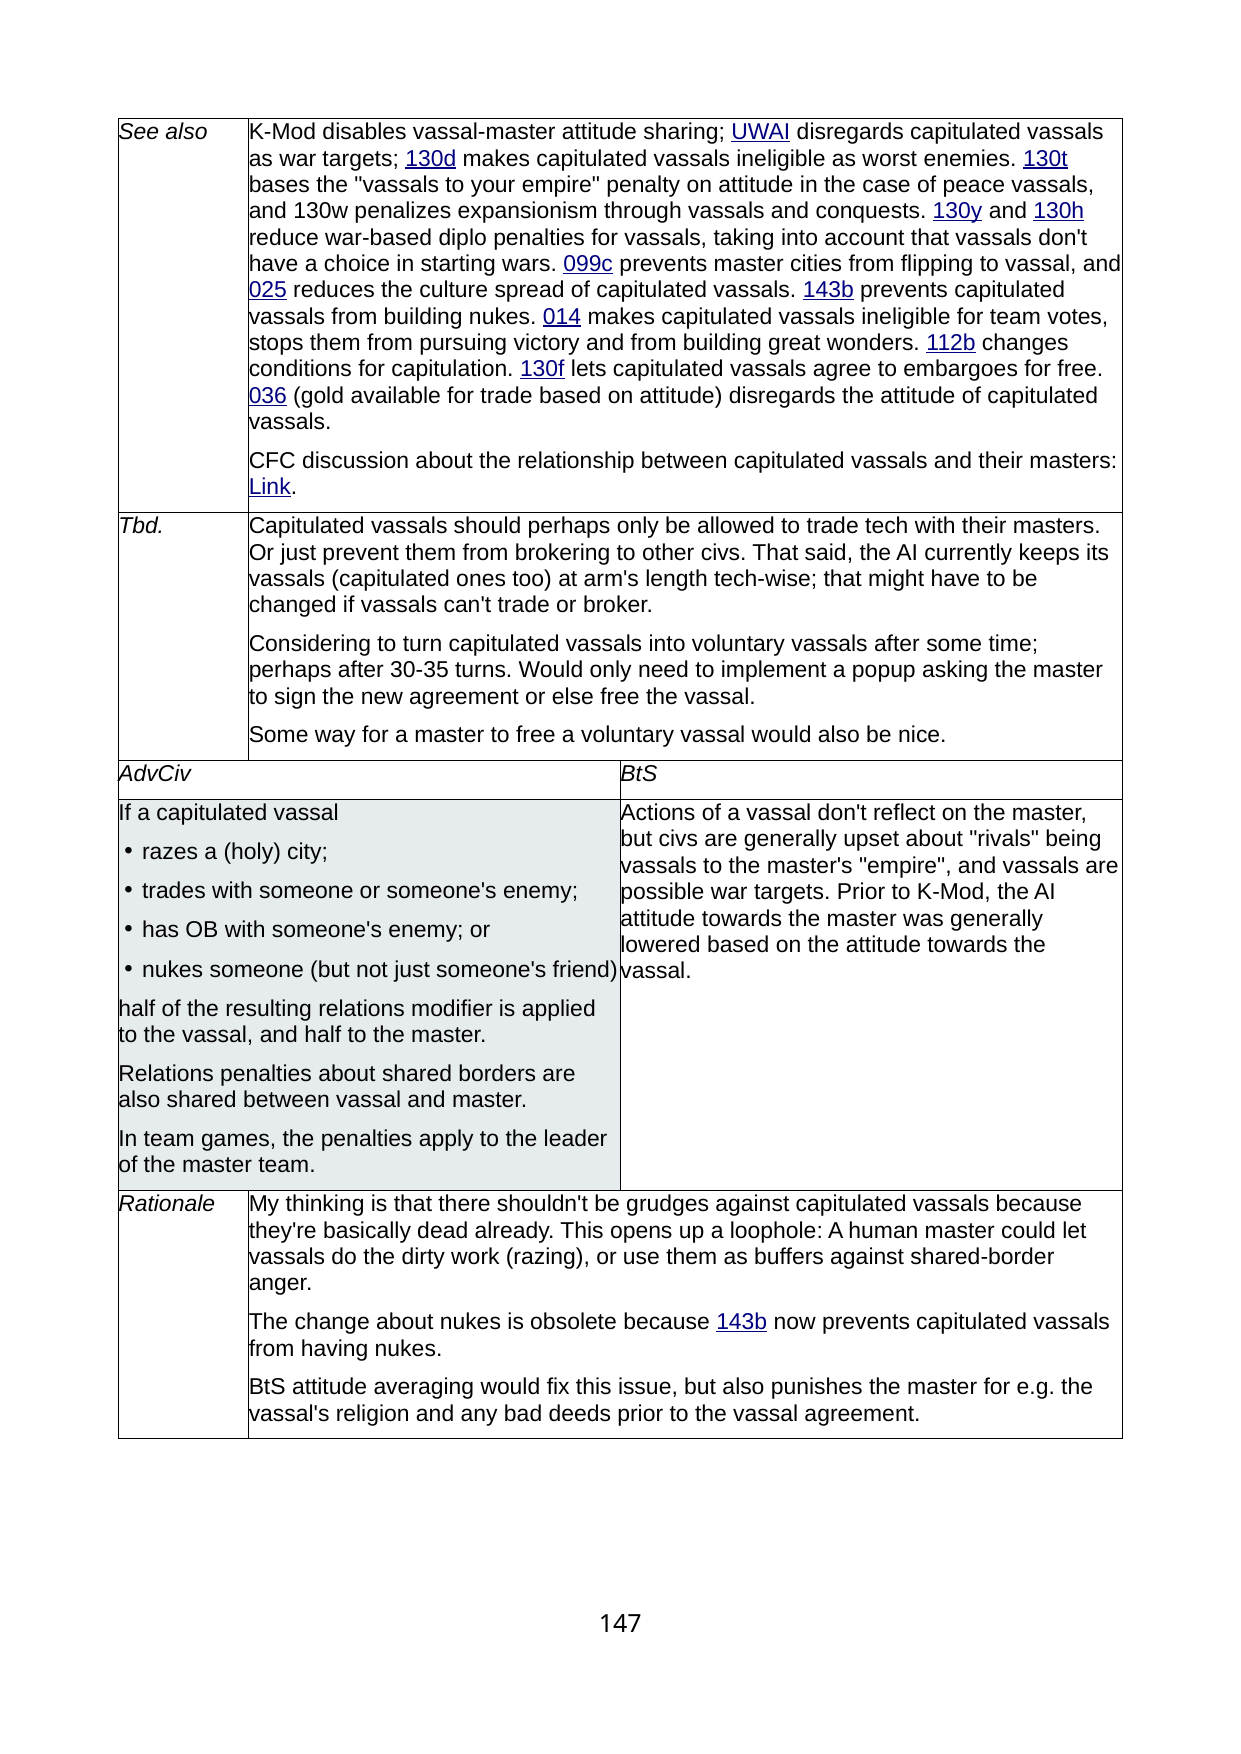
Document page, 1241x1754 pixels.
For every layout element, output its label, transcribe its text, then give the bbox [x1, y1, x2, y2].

table_cell AdvCiv [119, 761, 620, 799]
table_cell Tbd. [119, 513, 248, 760]
table_cell Rationale [119, 1191, 248, 1438]
table_cell If a capitulated vassal razes a (holy) city; trades with someone or someone's enemy; has OB with someone's enemy; or nukes someone (but not just someone's friend) half of the resulting relations modifier is applied to the vassal, and half to the master. Relations penalties about shared borders are also shared between vassal and master. In team games, the penalties apply to the leader of the master team. [119, 800, 620, 1190]
table_cell See also [119, 119, 248, 512]
table_cell Actions of a vassal don't reflect on the master, but civs are generally upset about "rivals" being vassals to the master's "empire", and vassals are possible war targets. Prior to K-Mod, the AI attitude towards the master was generally lowered based on the attitude towards the vassal. [621, 800, 1122, 1190]
table_cell My thinking is that there shouldn't be grudges against capitulated vassals because they're basically dead already. This opens up a loophole: A human master could let vassals do the dirty work (razing), or use them as buffers against shared-border anger. The change about nukes is obsolete because 143b now prevents capitulated vassals from having nukes. BtS attitude averaging would fix this issue, but also punishes the master for e.g. the vassal's religion and any bad deeds prior to the vassal agreement. [249, 1191, 1122, 1438]
table_cell BtS [621, 761, 1122, 799]
table_cell Capitulated vassals should perhaps only be allowed to trade tech with their masters. Or just prevent them from brokering to other civs. That said, the AI currently keeps its vassals (capitulated ones too) at arm's length tech-wise; that might have to be changed if vassals can't trade or broker. Considering to turn capitulated vassals into voluntary vassals after some time; perhaps after 30-35 turns. Would only need to implement a popup asking the master to sign the new agreement or else free the vassal. Some way for a master to free a voluntary vassal would also be nice. [249, 513, 1122, 760]
table_cell K-Mod disables vassal-master attitude sharing; UWAI disregards capitulated vassals as war targets; 130d makes capitulated vassals ineligible as worst enemies. 130t bases the "vassals to your empire" penalty on attitude in the case of peace vassals, and 130w penalizes expansionism through vassals and conquests. 130y and 130h reduce war-based diplo penalties for vassals, taking into account that vassals don't have a choice in starting wars. 099c prevents master cities from flipping to vassal, and 025 reduces the culture spread of capitulated vassals. 143b prevents capitulated vassals from building nukes. 014 makes capitulated vassals ineligible for team votes, stops them from pursuing victory and from building great wonders. 112b changes conditions for capitulation. 130f lets capitulated vassals agree to embargoes for free. 036 (gold available for trade based on attitude) disregards the attitude of capitulated vassals. CFC discussion about the relationship between capitulated vassals and their masters: Link. [249, 119, 1122, 512]
